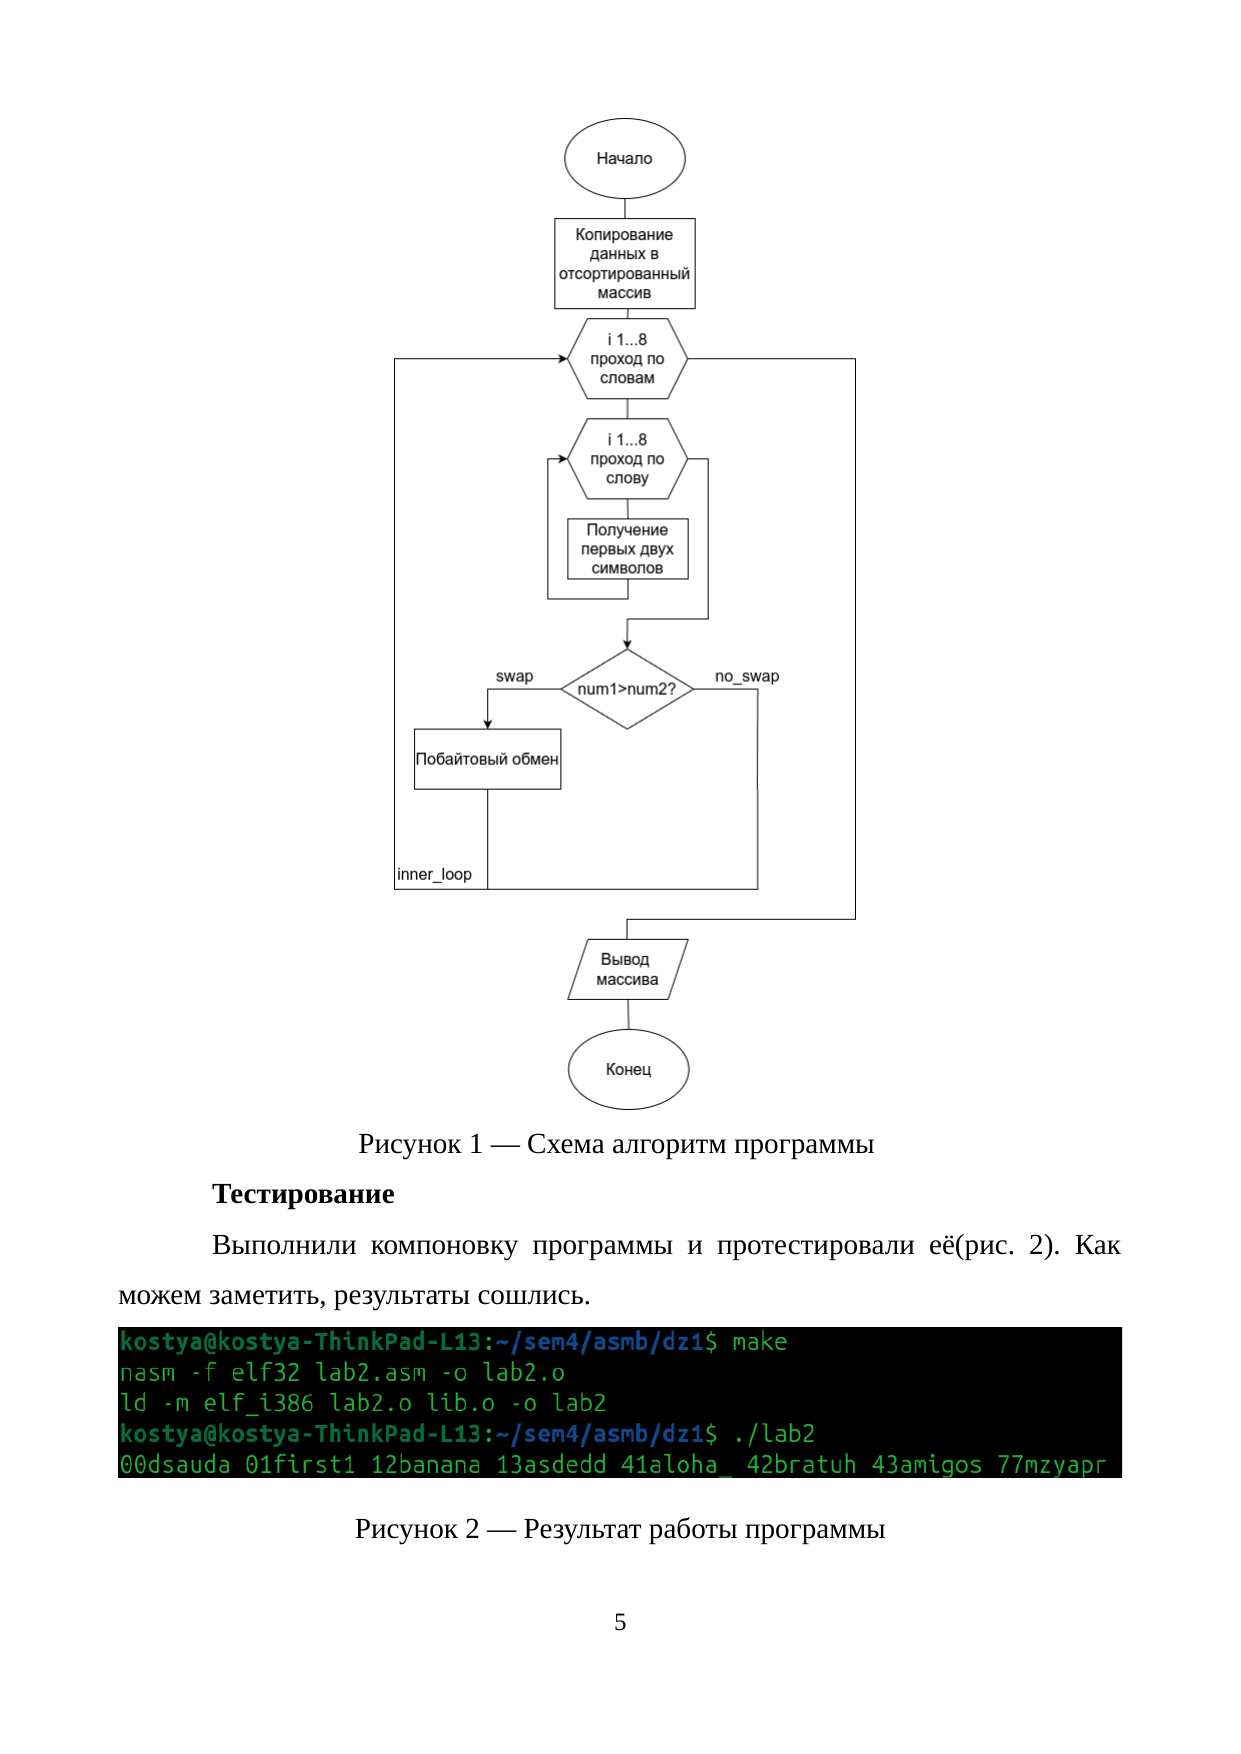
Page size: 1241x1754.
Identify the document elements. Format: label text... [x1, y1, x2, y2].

picture [118, 1327, 1123, 1478]
text Рисунок 1 — Схема алгоритм программы [118, 1110, 1122, 1160]
picture [384, 118, 857, 1110]
subtitle Тестирование [118, 1176, 1122, 1210]
text Рисунок 2 — Результат работы программы [118, 1478, 1122, 1544]
text Выполнили компоновку программы и протестировали её(рис. 2). Как можем заметить, результаты сошлись. [118, 1227, 1122, 1311]
